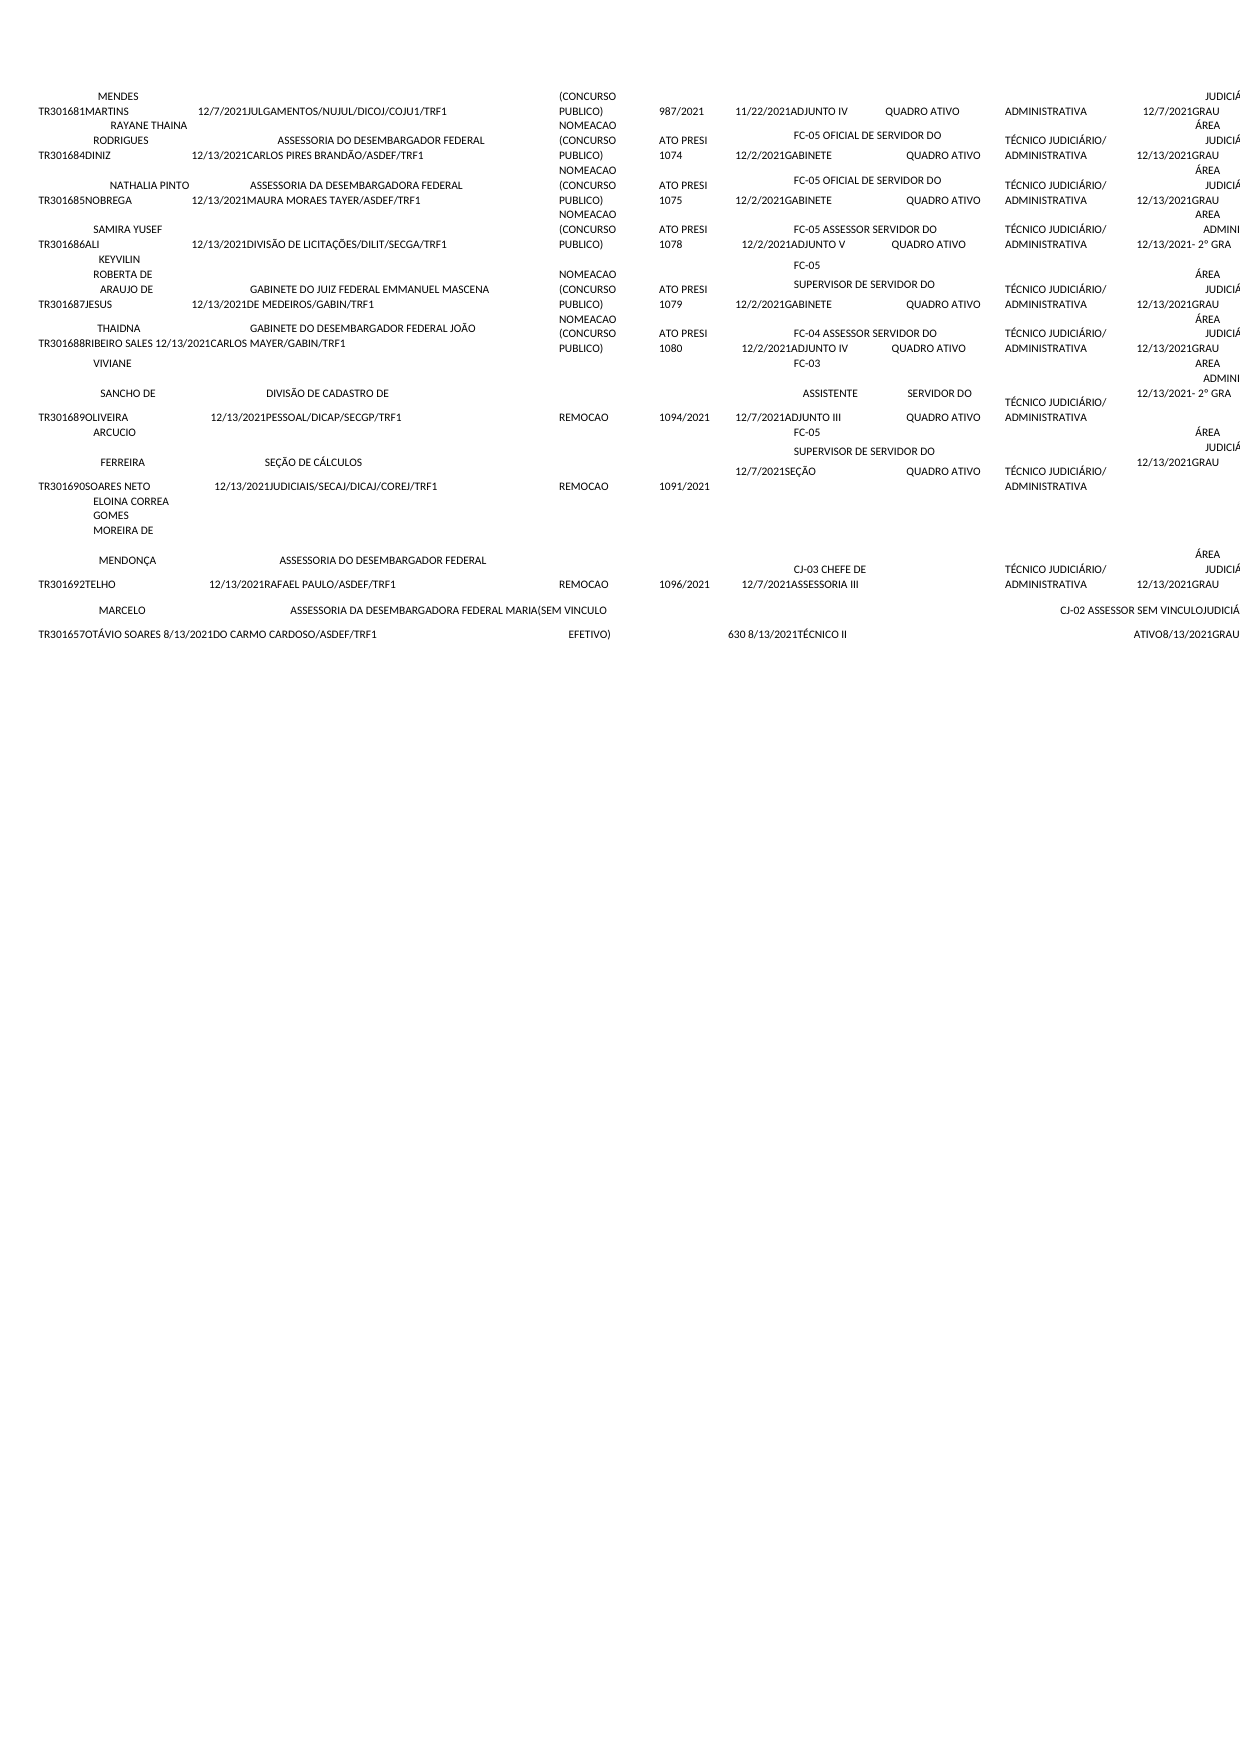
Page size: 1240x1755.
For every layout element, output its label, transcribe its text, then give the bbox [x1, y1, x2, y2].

table_cell (CONCURSO PUBLICO) [559, 89, 659, 119]
table_cell TÉCNICO JUDICIÁRIO/ ADMINISTRATIVA [1005, 356, 1136, 425]
table_cell FC-05 SUPERVISOR DE SERVIDOR DO 12/7/2021SEÇÃO QUADRO ATIVO [735, 425, 1005, 494]
table_cell CJ-03 CHEFE DE 12/7/2021ASSESSORIA III [735, 494, 1005, 592]
table_cell TÉCNICO JUDICIÁRIO/ ADMINISTRATIVA [1005, 425, 1136, 494]
table_cell ASSESSORIA DA DESEMBARGADORA FEDERAL 12/13/2021MAURA MORAES TAYER/ASDEF/TRF1 [191, 163, 559, 208]
table_cell 1091/2021 [659, 425, 735, 494]
table_cell TÉCNICO JUDICIÁRIO/ ADMINISTRATIVA [1005, 312, 1136, 356]
table_cell NOMEACAO (CONCURSO PUBLICO) [559, 312, 659, 356]
table_cell ADMINISTRATIVA [1005, 89, 1136, 119]
table_cell FC-05 ASSESSOR SERVIDOR DO 12/2/2021ADJUNTO V QUADRO ATIVO [735, 208, 1005, 252]
table_cell ÁREA JUDICIÁ 12/13/2021GRAU [1136, 425, 1240, 494]
table_cell 12/13/2021DIVISÃO DE LICITAÇÕES/DILIT/SECGA/TRF1 [191, 208, 559, 252]
table_cell 1096/2021 [659, 494, 735, 592]
table_cell 12/7/2021JULGAMENTOS/NUJUL/DICOJ/COJU1/TRF1 [191, 89, 559, 119]
table_cell ARCUCIO FERREIRA SEÇÃO DE CÁLCULOS TR301690SOARES NETO 12/13/2021JUDICIAIS/SECAJ/DICAJ/COREJ/TRF1 [38, 425, 559, 494]
table_cell 987/2021 [659, 89, 735, 119]
table_cell ATO PRESI 1074 [659, 119, 735, 163]
table_cell GABINETE DO JUIZ FEDERAL EMMANUEL MASCENA 12/13/2021DE MEDEIROS/GABIN/TRF1 [191, 253, 559, 312]
table_cell REMOCAO [559, 425, 659, 494]
table_cell ELOINA CORREA GOMES MOREIRA DE MENDONÇA ASSESSORIA DO DESEMBARGADOR FEDERAL TR301692TELHO 12/13/2021RAFAEL PAULO/ASDEF/TRF1 [38, 494, 559, 592]
table_cell NATHALIA PINTO TR301685NOBREGA [38, 163, 191, 208]
table_cell ÁREA JUDICIÁ 12/13/2021GRAU [1136, 253, 1240, 312]
table_cell SAMIRA YUSEF TR301686ALI [38, 208, 191, 252]
table_cell GABINETE DO DESEMBARGADOR FEDERAL JOÃO [191, 312, 559, 336]
table_cell REMOCAO [559, 494, 659, 592]
table_cell NOMEACAO (CONCURSO PUBLICO) [559, 163, 659, 208]
table_cell JUDICIÁ 12/7/2021GRAU [1136, 89, 1240, 119]
table_cell TÉCNICO JUDICIÁRIO/ ADMINISTRATIVA [1005, 208, 1136, 252]
table_cell ATO PRESI 1080 [659, 312, 735, 356]
table_cell FC-05 OFICIAL DE SERVIDOR DO 12/2/2021GABINETE QUADRO ATIVO [735, 163, 1005, 208]
table_cell NOMEACAO (CONCURSO PUBLICO) [559, 208, 659, 252]
table_cell ATO PRESI 1079 [659, 253, 735, 312]
text TR301657OTÁVIO SOARES 8/13/2021DO CARMO CARDOSO/ASDEF/TRF1 EFETIVO) 630 8/13/2021TÉCNICO II ATIVO8/13/2021GRAU [38, 627, 1239, 641]
table_cell 11/22/2021ADJUNTO IV QUADRO ATIVO [735, 89, 1005, 119]
table_cell MENDES TR301681MARTINS [38, 89, 191, 119]
table_cell TÉCNICO JUDICIÁRIO/ ADMINISTRATIVA [1005, 253, 1136, 312]
table_cell TÉCNICO JUDICIÁRIO/ ADMINISTRATIVA [1005, 494, 1136, 592]
table_cell AREA ADMINIS 12/13/2021- 2º GRA [1136, 356, 1240, 425]
table_cell ATO PRESI 1075 [659, 163, 735, 208]
table_cell TÉCNICO JUDICIÁRIO/ ADMINISTRATIVA [1005, 119, 1136, 163]
table_cell TR301688RIBEIRO SALES 12/13/2021CARLOS MAYER/GABIN/TRF1 [38, 336, 559, 356]
table_cell ÁREA JUDICIÁ 12/13/2021GRAU [1136, 119, 1240, 163]
table_cell NOMEACAO (CONCURSO PUBLICO) [559, 119, 659, 163]
table_cell RAYANE THAINA RODRIGUES TR301684DINIZ [38, 119, 191, 163]
table_cell FC-05 SUPERVISOR DE SERVIDOR DO 12/2/2021GABINETE QUADRO ATIVO [735, 253, 1005, 312]
table_cell FC-05 OFICIAL DE SERVIDOR DO 12/2/2021GABINETE QUADRO ATIVO [735, 119, 1005, 163]
table_cell VIVIANE SANCHO DE DIVISÃO DE CADASTRO DE TR301689OLIVEIRA 12/13/2021PESSOAL/DICAP/SECGP/TRF1 [38, 356, 559, 425]
table_cell ÁREA JUDICIÁ 12/13/2021GRAU [1136, 163, 1240, 208]
table_cell ATO PRESI 1078 [659, 208, 735, 252]
table_cell THAIDNA [38, 312, 191, 336]
subtitle MARCELO ASSESSORIA DA DESEMBARGADORA FEDERAL MARIA(SEM VINCULO CJ-02 ASSESSOR SEM VINCULOJUDICIÁ [38, 592, 1240, 620]
table_cell 1094/2021 [659, 356, 735, 425]
table_cell FC-03 ASSISTENTE SERVIDOR DO 12/7/2021ADJUNTO III QUADRO ATIVO [735, 356, 1005, 425]
table_cell NOMEACAO (CONCURSO PUBLICO) [559, 253, 659, 312]
table_cell REMOCAO [559, 356, 659, 425]
table_cell FC-04 ASSESSOR SERVIDOR DO 12/2/2021ADJUNTO IV QUADRO ATIVO [735, 312, 1005, 356]
table_cell TÉCNICO JUDICIÁRIO/ ADMINISTRATIVA [1005, 163, 1136, 208]
table_cell KEYVILIN ROBERTA DE ARAUJO DE TR301687JESUS [38, 253, 191, 312]
table_cell ASSESSORIA DO DESEMBARGADOR FEDERAL 12/13/2021CARLOS PIRES BRANDÃO/ASDEF/TRF1 [191, 119, 559, 163]
table_cell AREA ADMINIS 12/13/2021- 2º GRA [1136, 208, 1240, 252]
table_cell ÁREA JUDICIÁ 12/13/2021GRAU [1136, 312, 1240, 356]
table_cell ÁREA JUDICIÁ 12/13/2021GRAU [1136, 494, 1240, 592]
